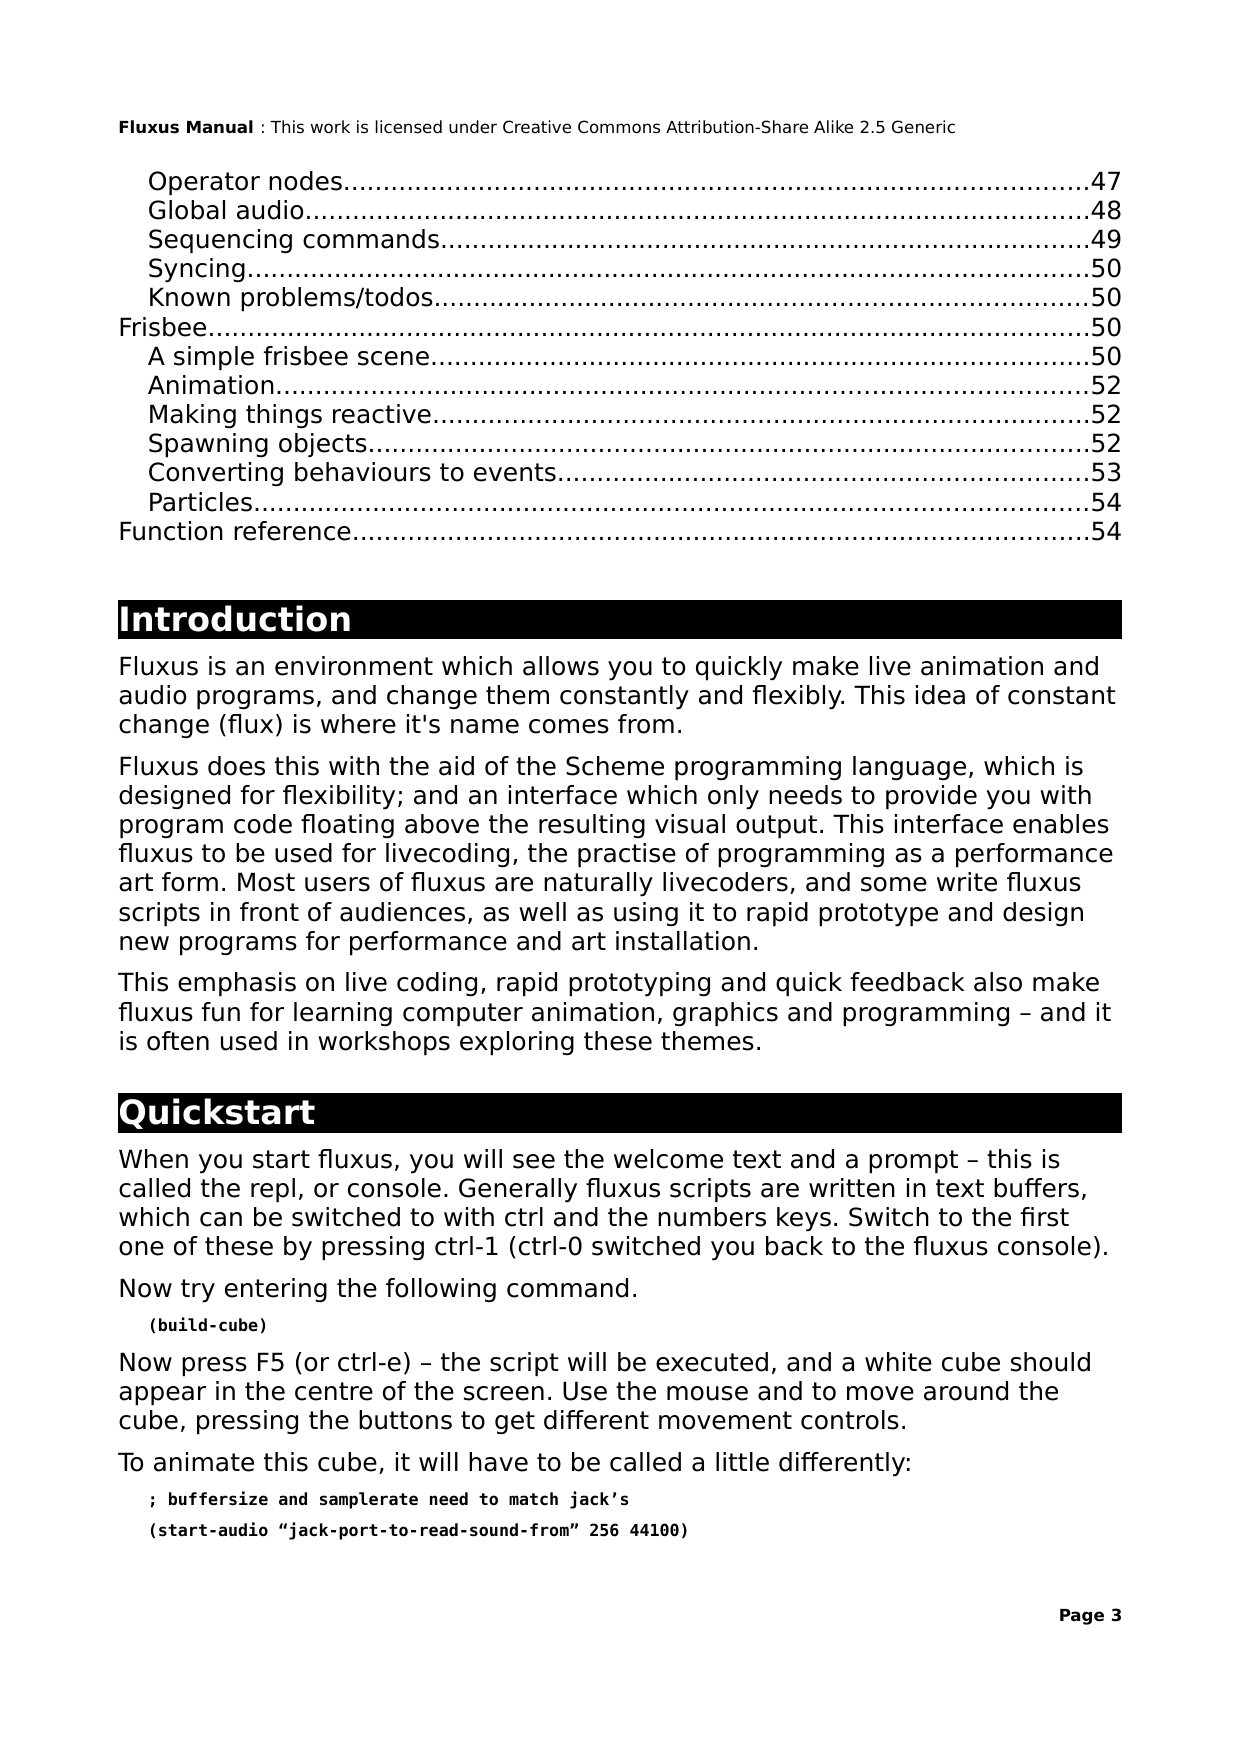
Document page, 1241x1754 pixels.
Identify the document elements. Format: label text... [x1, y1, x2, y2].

text Fluxus does this with the aid of the Scheme programming language, which is designed for flexibility; and an interface which only needs to provide you with program code floating above the resulting visual output. This interface enables fluxus to be used for livecoding, the practise of programming as a performance art form. Most users of fluxus are naturally livecoders, and some write fluxus scripts in front of audiences, as well as using it to rapid prototype and design new programs for performance and art installation. [118, 752, 1122, 956]
text Animation 52 [148, 371, 1122, 400]
text Now try entering the following command. [118, 1274, 1122, 1303]
text This emphasis on live coding, rapid prototyping and quick feedback also make fluxus fun for learning computer animation, graphics and programming – and it is often used in workshops exploring these themes. [118, 968, 1122, 1056]
text Spawning objects 52 [148, 429, 1122, 459]
text When you start fluxus, you will see the welcome text and a prompt – this is called the repl, or console. Generally fluxus scripts are written in text buffers, which can be switched to with ctrl and the numbers keys. Switch to the first one of these by pressing ctrl-1 (ctrl-0 switched you back to the fluxus console). [118, 1145, 1122, 1262]
text Making things reactive 52 [148, 400, 1122, 429]
subtitle Introduction [118, 600, 1122, 639]
text Particles 54 [148, 488, 1122, 517]
text Known problems/todos 50 [148, 284, 1122, 313]
subtitle Quickstart [118, 1093, 1122, 1133]
text (build-cube) [148, 1316, 1122, 1335]
text Fluxus is an environment which allows you to quickly make live animation and audio programs, and change them constantly and flexibly. This idea of constant change (flux) is where it's name comes from. [118, 652, 1122, 739]
text (start-audio “jack-port-to-read-sound-from” 256 44100) [148, 1521, 1122, 1541]
text Frisbee 50 [118, 313, 1122, 342]
text A simple frisbee scene 50 [148, 342, 1122, 371]
text Function reference 54 [118, 517, 1122, 546]
text Syncing 50 [148, 254, 1122, 284]
text To animate this cube, it will have to be called a little differently: [118, 1448, 1122, 1477]
text Sequencing commands 49 [148, 225, 1122, 254]
text Global audio 48 [148, 196, 1122, 225]
text ; buffersize and samplerate need to match jack’s [148, 1489, 1122, 1509]
text Now press F5 (or ctrl-e) – the script will be executed, and a white cube should appear in the centre of the screen. Use the mouse and to move around the cube, pressing the buttons to get different movement controls. [118, 1348, 1122, 1435]
text Operator nodes 47 [148, 167, 1122, 196]
text Converting behaviours to events 53 [148, 459, 1122, 488]
